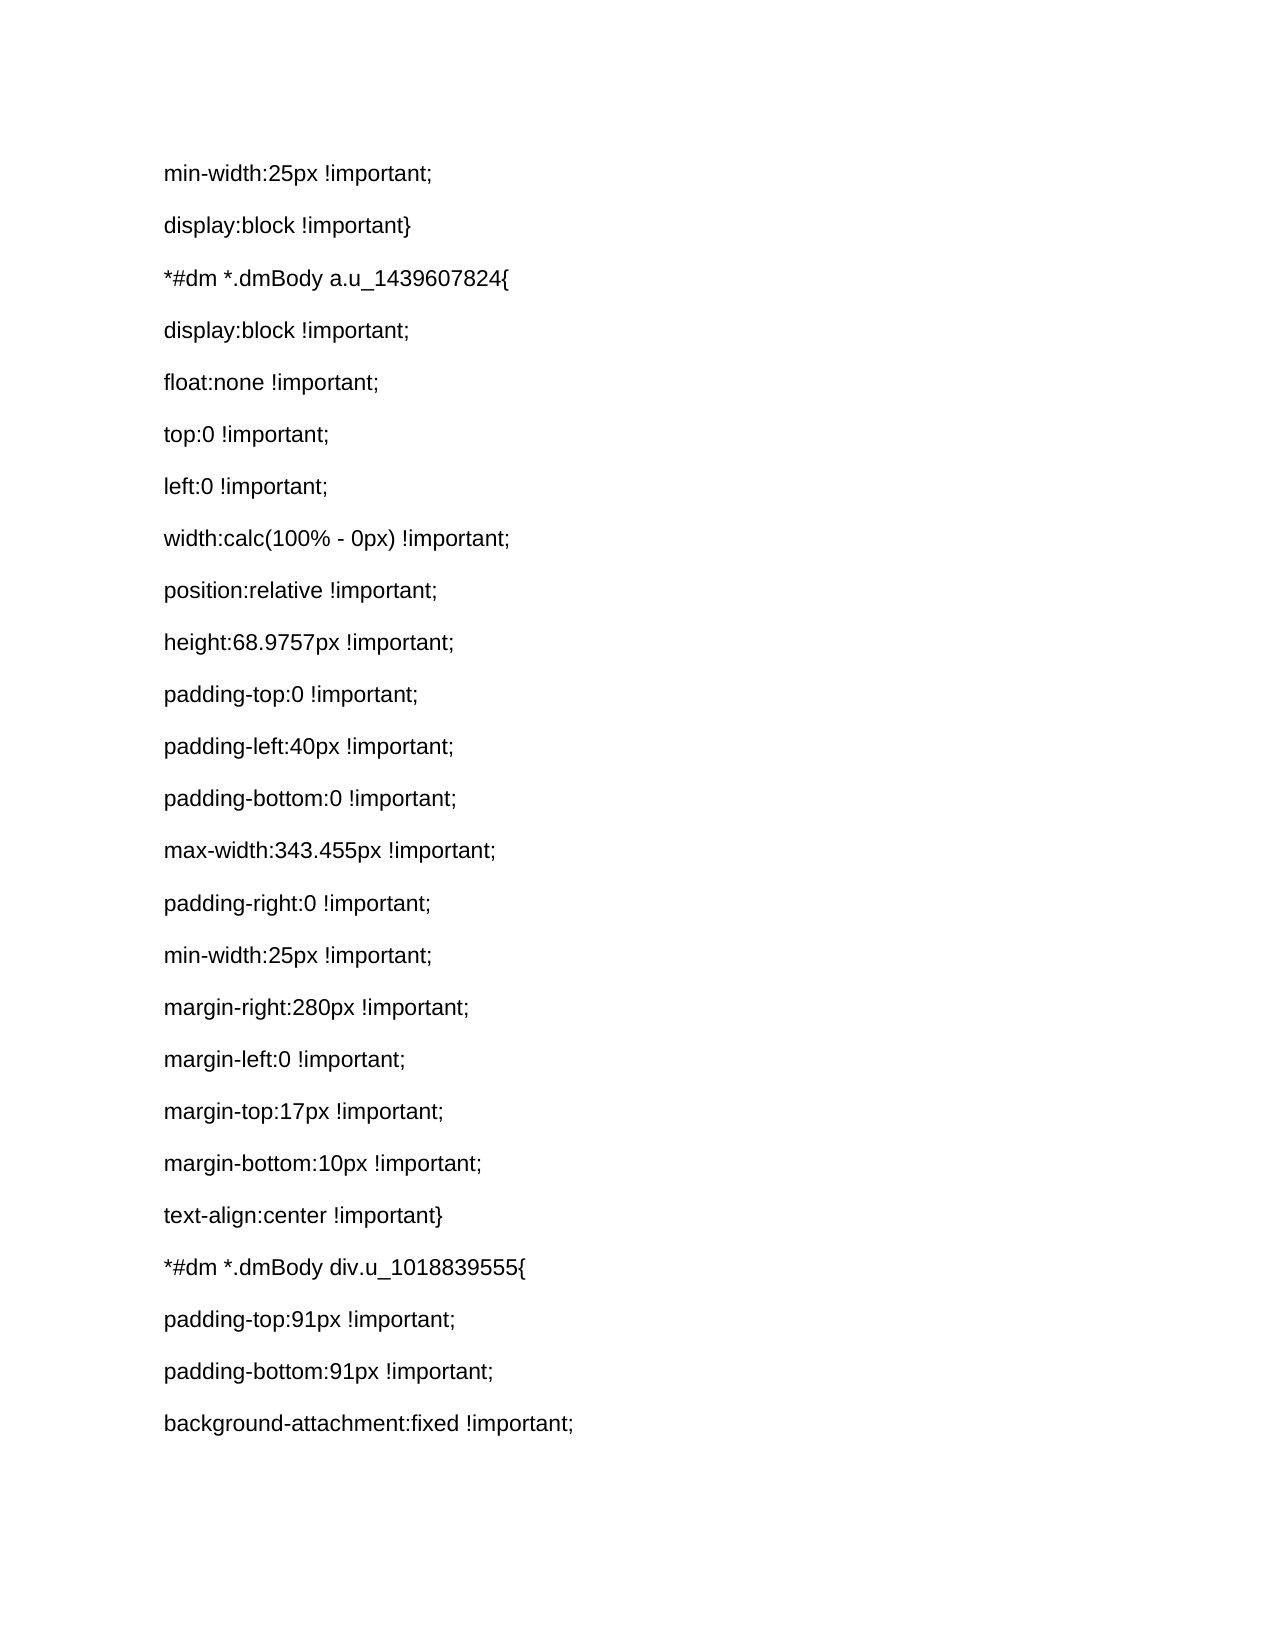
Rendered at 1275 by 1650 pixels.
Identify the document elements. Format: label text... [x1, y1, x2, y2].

table_cell float:none !important; [153, 358, 1125, 410]
table_cell margin-top:17px !important; [153, 1088, 1125, 1139]
table_cell padding-top:91px !important; [153, 1296, 1125, 1348]
table_cell padding-left:40px !important; [153, 723, 1125, 775]
table_cell text-align:center !important} [153, 1192, 1125, 1244]
table_cell height:68.9757px !important; [153, 619, 1125, 671]
table_cell margin-left:0 !important; [153, 1035, 1125, 1087]
table_cell margin-bottom:10px !important; [153, 1140, 1125, 1192]
table_cell min-width:25px !important; [153, 150, 1125, 202]
table_cell display:block !important; [153, 306, 1125, 358]
table_cell top:0 !important; [153, 410, 1125, 462]
table_cell position:relative !important; [153, 567, 1125, 619]
table_cell left:0 !important; [153, 463, 1125, 514]
table_cell min-width:25px !important; [153, 931, 1125, 983]
table_cell padding-top:0 !important; [153, 671, 1125, 723]
table_cell *#dm *.dmBody a.u_1439607824{ [153, 254, 1125, 306]
table_cell padding-bottom:91px !important; [153, 1348, 1125, 1400]
table_cell display:block !important} [153, 202, 1125, 254]
table_cell max-width:343.455px !important; [153, 827, 1125, 879]
table_cell background-attachment:fixed !important; [153, 1400, 1125, 1452]
table_cell margin-right:280px !important; [153, 983, 1125, 1035]
table_cell padding-right:0 !important; [153, 879, 1125, 931]
table_cell padding-bottom:0 !important; [153, 775, 1125, 827]
table_cell *#dm *.dmBody div.u_1018839555{ [153, 1244, 1125, 1296]
table_cell width:calc(100% - 0px) !important; [153, 515, 1125, 567]
